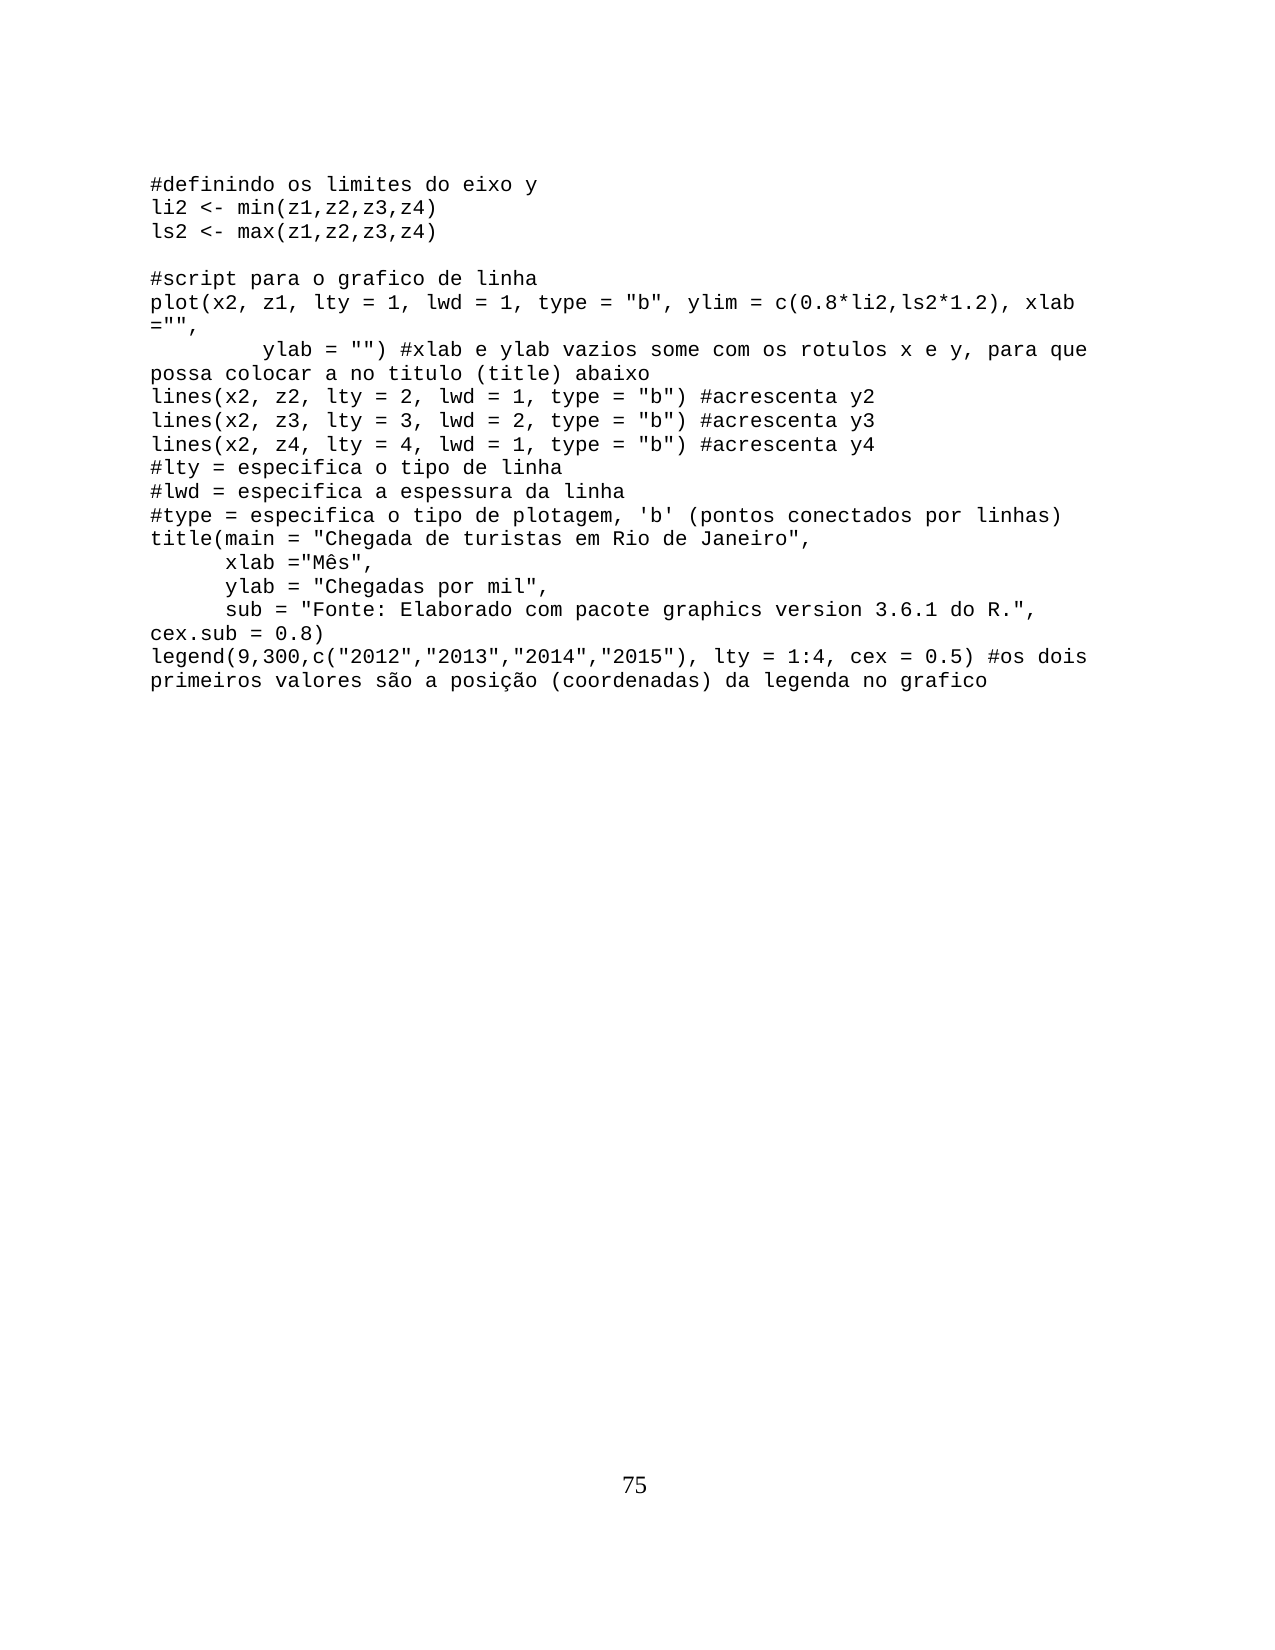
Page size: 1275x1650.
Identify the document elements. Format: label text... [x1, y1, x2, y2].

text #definindo os limites do eixo y [150, 174, 1125, 197]
text ylab = "") #xlab e ylab vazios some com os rotulos x e y, para que possa colocar a no titulo (title) abaixo [150, 339, 1125, 386]
text title(main = "Chegada de turistas em Rio de Janeiro", [150, 528, 1125, 552]
text #script para o grafico de linha [150, 268, 1125, 292]
text ylab = "Chegadas por mil", [150, 576, 1125, 599]
text #lwd = especifica a espessura da linha [150, 481, 1125, 505]
text sub = "Fonte: Elaborado com pacote graphics version 3.6.1 do R.", cex.sub = 0.8) [150, 599, 1125, 647]
text lines(x2, z3, lty = 3, lwd = 2, type = "b") #acrescenta y3 [150, 410, 1125, 434]
text lines(x2, z4, lty = 4, lwd = 1, type = "b") #acrescenta y4 [150, 434, 1125, 457]
text #type = especifica o tipo de plotagem, 'b' (pontos conectados por linhas) [150, 505, 1125, 528]
text ls2 <- max(z1,z2,z3,z4) [150, 221, 1125, 244]
text xlab ="Mês", [150, 552, 1125, 576]
text legend(9,300,c("2012","2013","2014","2015"), lty = 1:4, cex = 0.5) #os dois primeiros valores são a posição (coordenadas) da legenda no grafico [150, 647, 1125, 694]
text li2 <- min(z1,z2,z3,z4) [150, 197, 1125, 221]
text lines(x2, z2, lty = 2, lwd = 1, type = "b") #acrescenta y2 [150, 386, 1125, 410]
text #lty = especifica o tipo de linha [150, 457, 1125, 481]
text plot(x2, z1, lty = 1, lwd = 1, type = "b", ylim = c(0.8*li2,ls2*1.2), xlab ="", [150, 292, 1125, 339]
